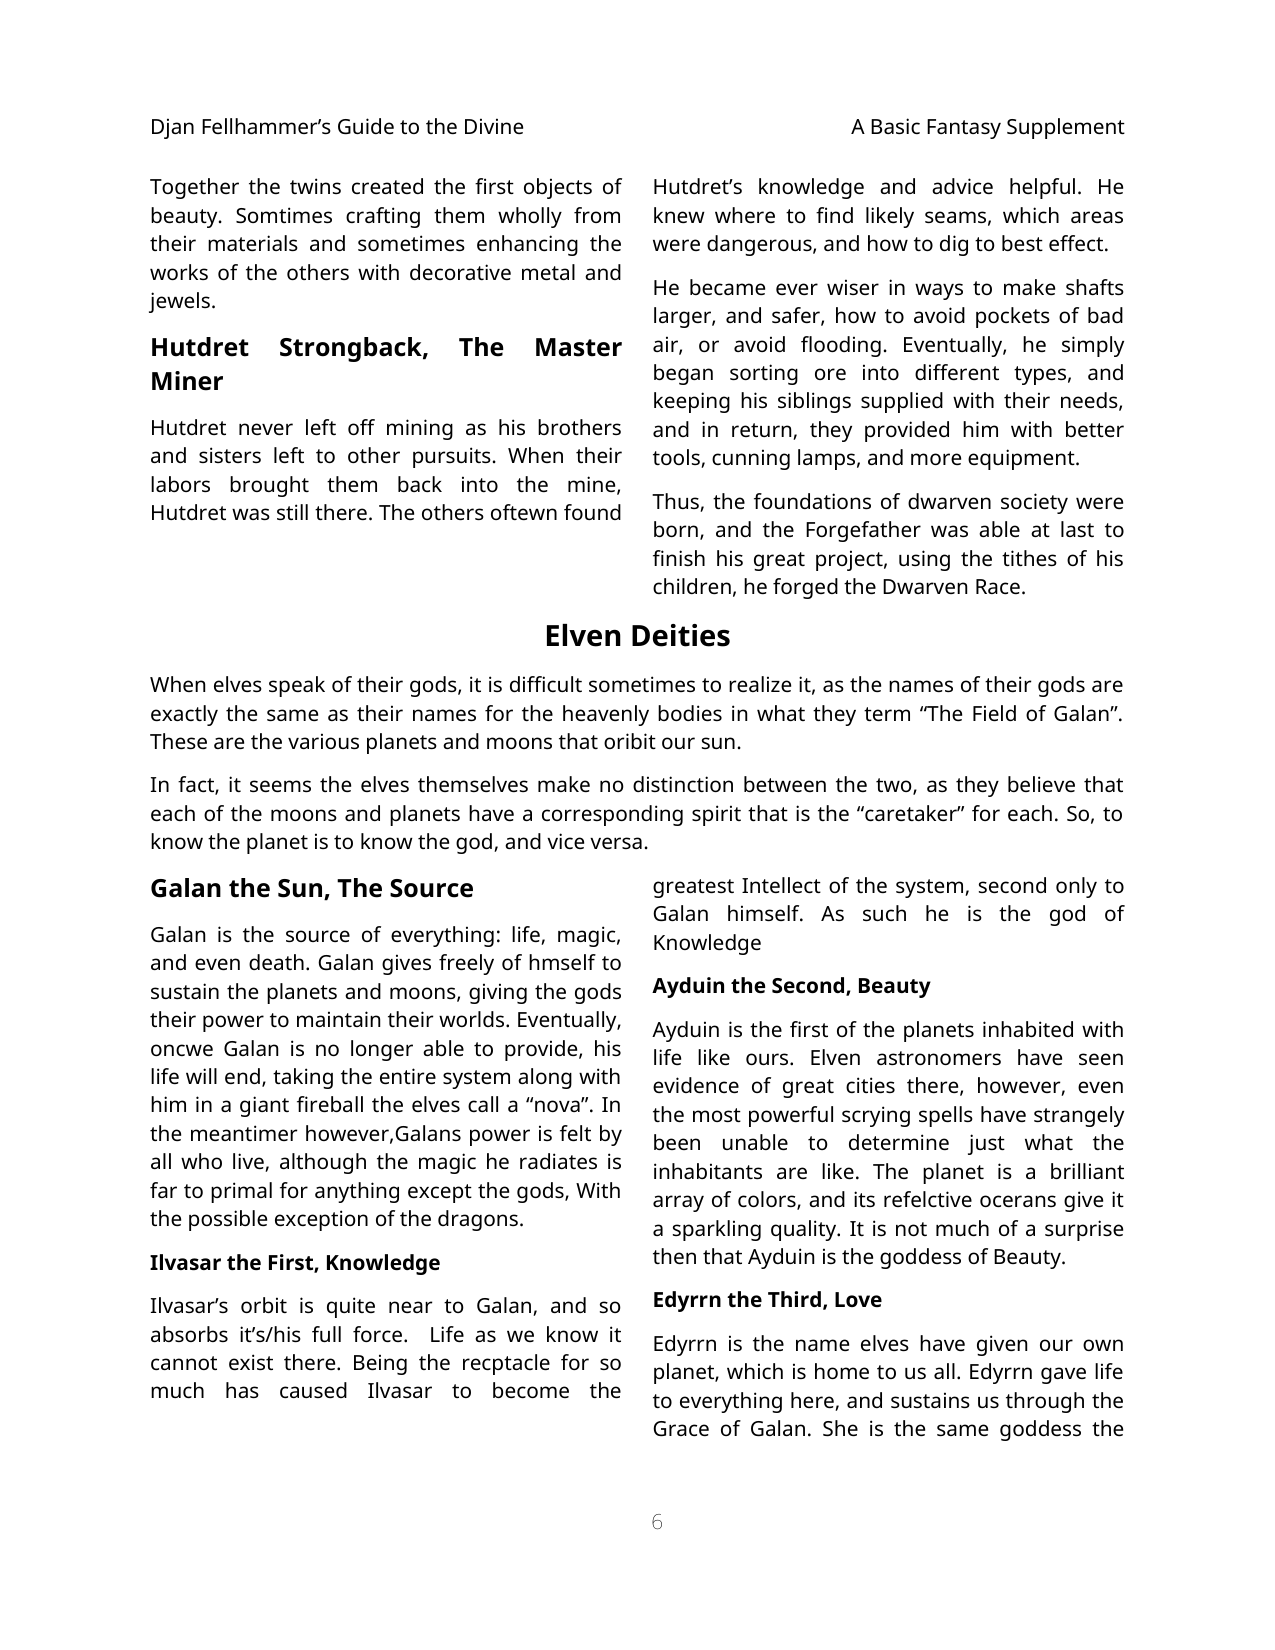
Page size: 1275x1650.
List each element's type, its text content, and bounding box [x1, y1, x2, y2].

text Hutdret never left off mining as his brothers and sisters left to other pursuits. When their labors brought them back into the mine, Hutdret was still there. The others oftewn found [150, 413, 622, 527]
text He became ever wiser in ways to make shafts larger, and safer, how to avoid pockets of bad air, or avoid flooding. Eventually, he simply began sorting ore into different types, and keeping his siblings supplied with their needs, and in return, they provided him with better tools, cunning lamps, and more equipment. [652, 273, 1125, 472]
text Thus, the foundations of dwarven society were born, and the Forgefather was able at last to finish his great project, using the tithes of his children, he forged the Dwarven Race. [652, 487, 1125, 601]
text When elves speak of their gods, it is difficult sometimes to realize it, as the names of their gods are exactly the same as their names for the heavenly bodies in what they term “The Field of Galan”. These are the various planets and moons that oribit our sun. [150, 670, 1125, 756]
text In fact, it seems the elves themselves make no distinction between the two, as they believe that each of the moons and planets have a corresponding spirit that is the “caretaker” for each. So, to know the planet is to know the god, and vice versa. [150, 771, 1125, 856]
text Ilvasar’s orbit is quite near to Galan, and so absorbs it’s/his full force. Life as we know it cannot exist there. Being the recptacle for so much has caused Ilvasar to become the [150, 1291, 622, 1405]
text Ayduin is the first of the planets inhabited with life like ours. Elven astronomers have seen evidence of great cities there, however, even the most powerful scrying spells have strangely been unable to determine just what the inhabitants are like. The planet is a brilliant array of colors, and its refelctive ocerans give it a sparkling quality. It is not much of a surprise then that Ayduin is the goddess of Beauty. [652, 1015, 1125, 1271]
text Hutdret’s knowledge and advice helpful. He knew where to find likely seams, which areas were dangerous, and how to dig to best effect. [652, 172, 1125, 258]
text Ilvasar the First, Knowledge [150, 1248, 622, 1276]
text Ayduin the Second, Beauty [652, 971, 1125, 1000]
text Edyrrn is the name elves have given our own planet, which is home to us all. Edyrrn gave life to everything here, and sustains us through the Grace of Galan. She is the same goddess the [652, 1329, 1125, 1443]
text greatest Intellect of the system, second only to Galan himself. As such he is the god of Knowledge [652, 871, 1125, 956]
text Together the twins created the first objects of beauty. Somtimes crafting them wholly from their materials and sometimes enhancing the works of the others with decorative metal and jewels. [150, 172, 622, 315]
text Elven Deities [150, 616, 1125, 655]
text Edyrrn the Third, Love [652, 1286, 1125, 1314]
text Galan is the source of everything: life, magic, and even death. Galan gives freely of hmself to sustain the planets and moons, giving the gods their power to maintain their worlds. Eventually, oncwe Galan is no longer able to provide, his life will end, taking the entire system along with him in a giant fireball the elves call a “nova”. In the meantimer however,Galans power is felt by all who live, although the magic he radiates is far to primal for anything except the gods, With the possible exception of the dragons. [150, 920, 622, 1233]
text Galan the Sun, The Source [150, 871, 622, 905]
text Hutdret Strongback, The Master Miner [150, 330, 622, 398]
